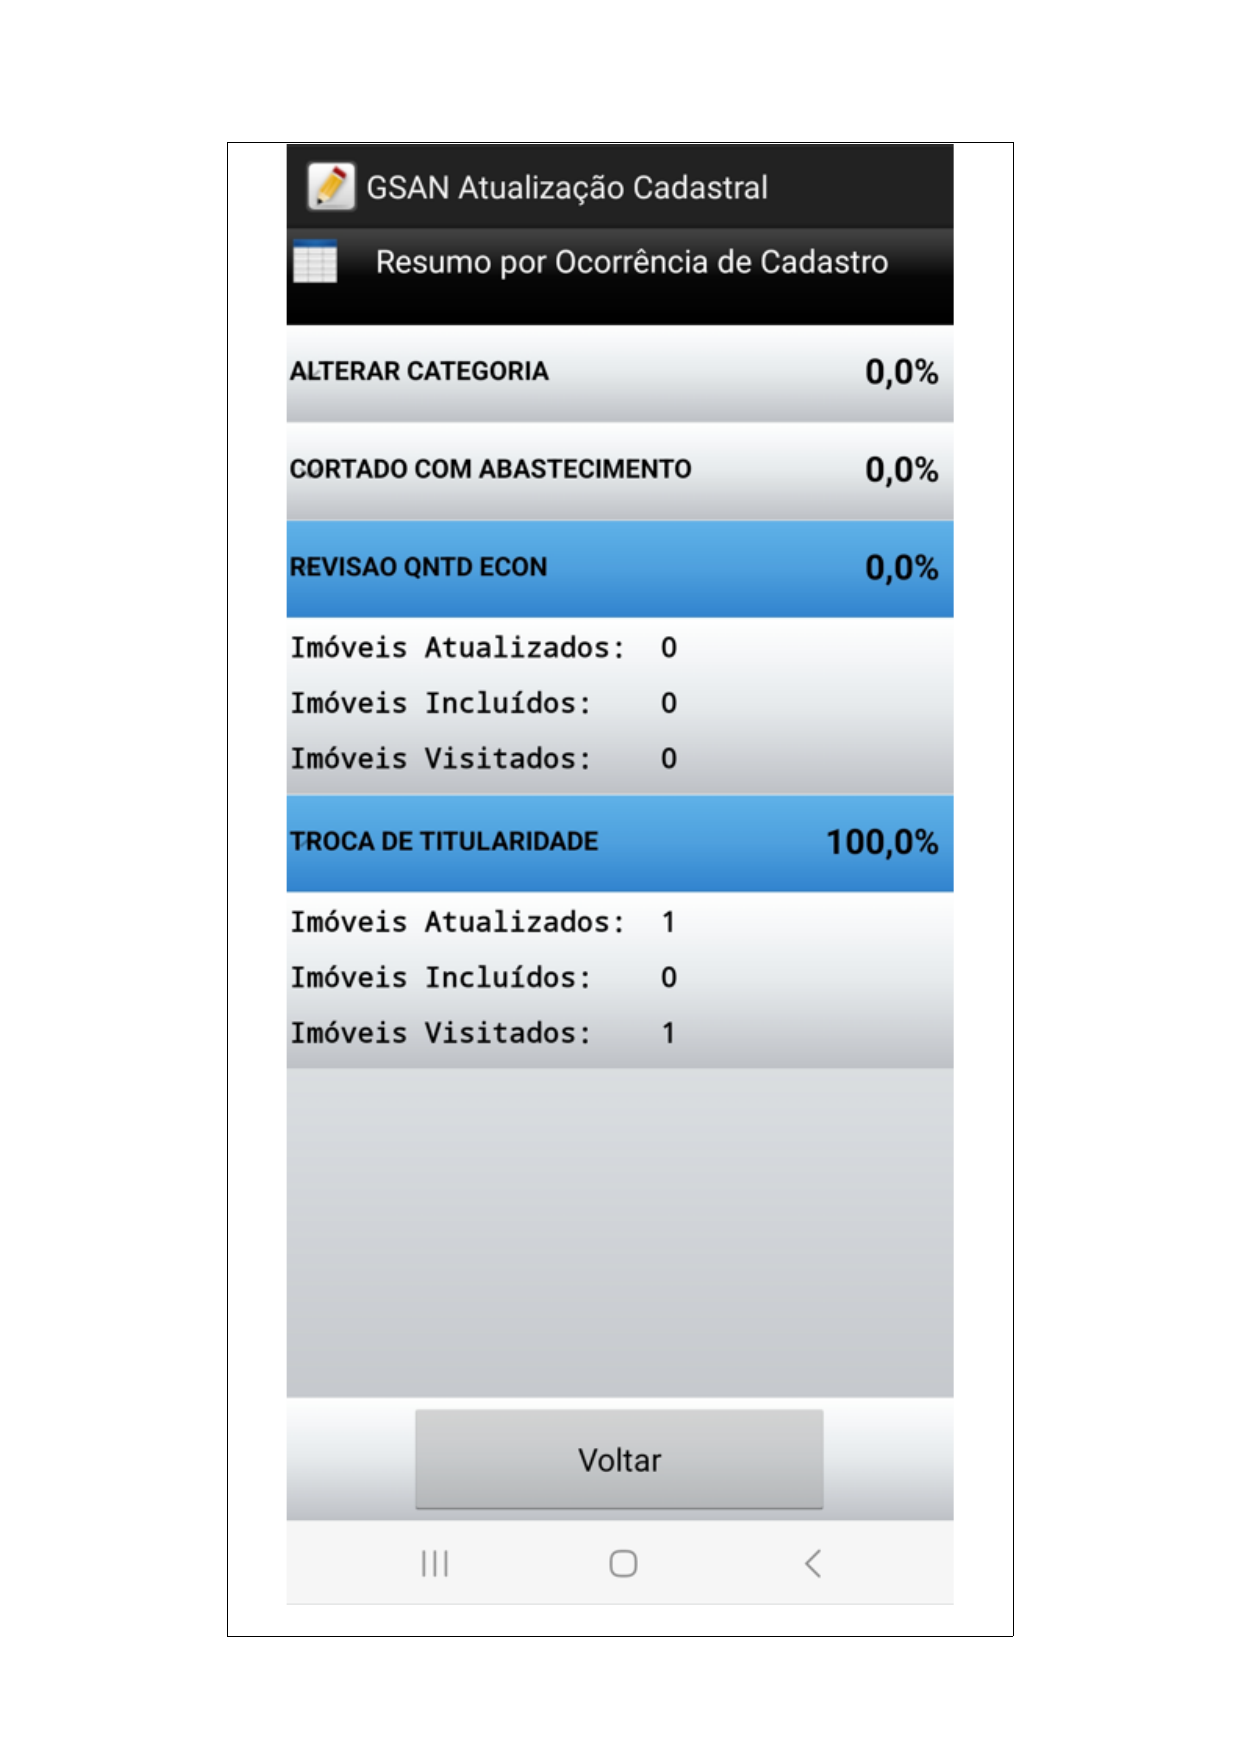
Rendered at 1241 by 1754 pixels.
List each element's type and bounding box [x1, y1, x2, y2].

picture [286, 144, 954, 1605]
table_header [228, 143, 1013, 1636]
